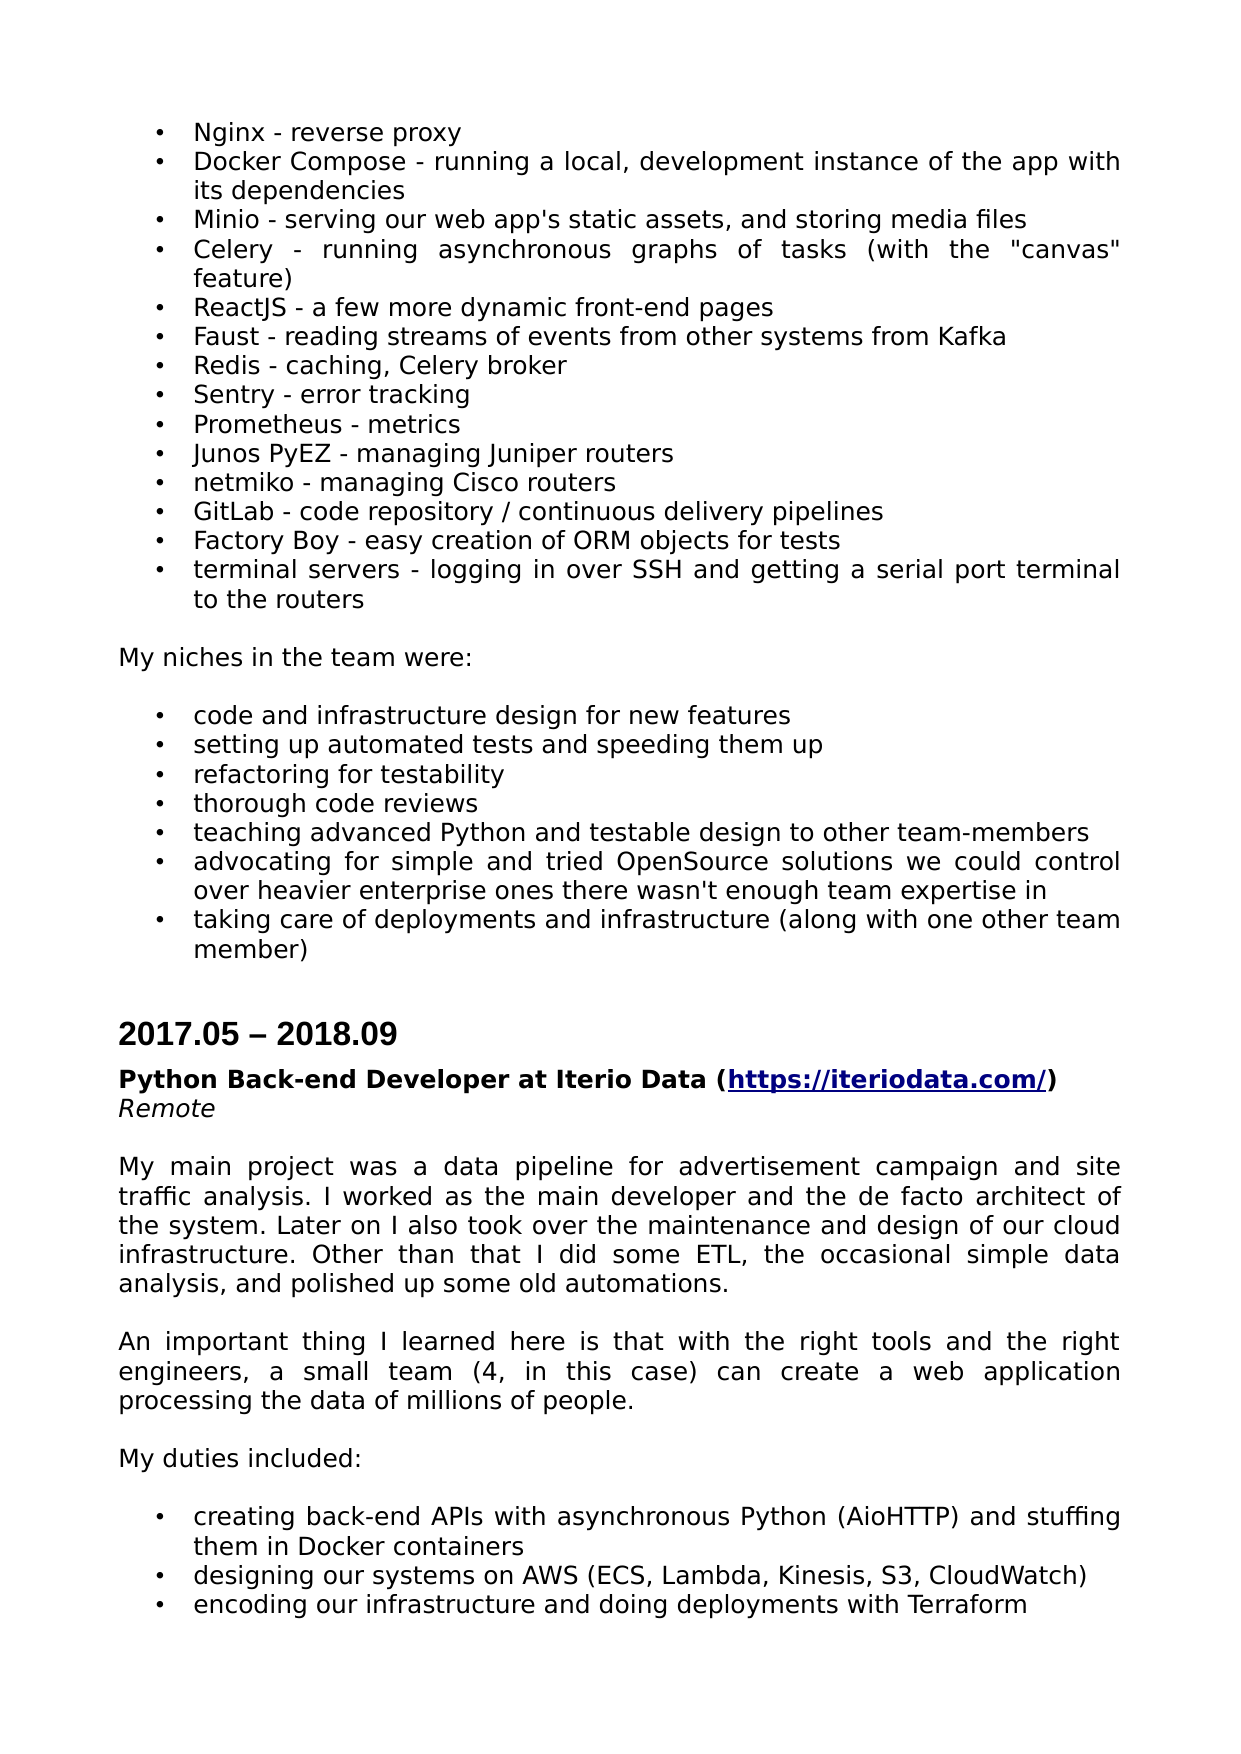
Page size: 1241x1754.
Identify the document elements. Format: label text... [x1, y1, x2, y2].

list Docker Compose - running a local, development instance of the app with its dependencies [156, 147, 1122, 206]
list taking care of deployments and infrastructure (along with one other team member) [156, 906, 1122, 964]
list ReactJS - a few more dynamic front-end pages [156, 293, 1122, 322]
list Junos PyEZ - managing Juniper routers [156, 439, 1122, 468]
list netmiko - managing Cisco routers [156, 468, 1122, 497]
list thorough code reviews [156, 789, 1122, 818]
list Nginx - reverse proxy [156, 118, 1122, 147]
list Sentry - error tracking [156, 381, 1122, 410]
text Python Back-end Developer at Iterio Data (https://iteriodata.com/) [118, 1065, 1122, 1094]
subtitle 2017.05 – 2018.09 [118, 1014, 1122, 1053]
text Remote [118, 1094, 1122, 1123]
list advocating for simple and tried OpenSource solutions we could control over heavier enterprise ones there wasn't enough team expertise in [156, 847, 1122, 906]
list refactoring for testability [156, 760, 1122, 789]
text My niches in the team were: [118, 643, 1122, 672]
list encoding our infrastructure and doing deployments with Terraform [156, 1590, 1122, 1619]
list Celery - running asynchronous graphs of tasks (with the "canvas" feature) [156, 235, 1122, 293]
list GitLab - code repository / continuous delivery pipelines [156, 497, 1122, 526]
list Minio - serving our web app's static assets, and storing media files [156, 206, 1122, 235]
list designing our systems on AWS (ECS, Lambda, Kinesis, S3, CloudWatch) [156, 1561, 1122, 1590]
list creating back-end APIs with asynchronous Python (AioHTTP) and stuffing them in Docker containers [156, 1503, 1122, 1561]
list Factory Boy - easy creation of ORM objects for tests [156, 526, 1122, 556]
list Redis - caching, Celery broker [156, 351, 1122, 381]
list Prometheus - metrics [156, 410, 1122, 439]
list terminal servers - logging in over SSH and getting a serial port terminal to the routers [156, 556, 1122, 614]
list Faust - reading streams of events from other systems from Kafka [156, 322, 1122, 351]
list teaching advanced Python and testable design to other team-members [156, 818, 1122, 847]
list code and infrastructure design for new features [156, 701, 1122, 731]
list setting up automated tests and speeding them up [156, 731, 1122, 760]
text An important thing I learned here is that with the right tools and the right engineers, a small team (4, in this case) can create a web application processing the data of millions of people. [118, 1328, 1122, 1415]
text My duties included: [118, 1444, 1122, 1473]
text My main project was a data pipeline for advertisement campaign and site traffic analysis. I worked as the main developer and the de facto architect of the system. Later on I also took over the maintenance and design of our cloud infrastructure. Other than that I did some ETL, the occasional simple data analysis, and polished up some old automations. [118, 1153, 1122, 1298]
